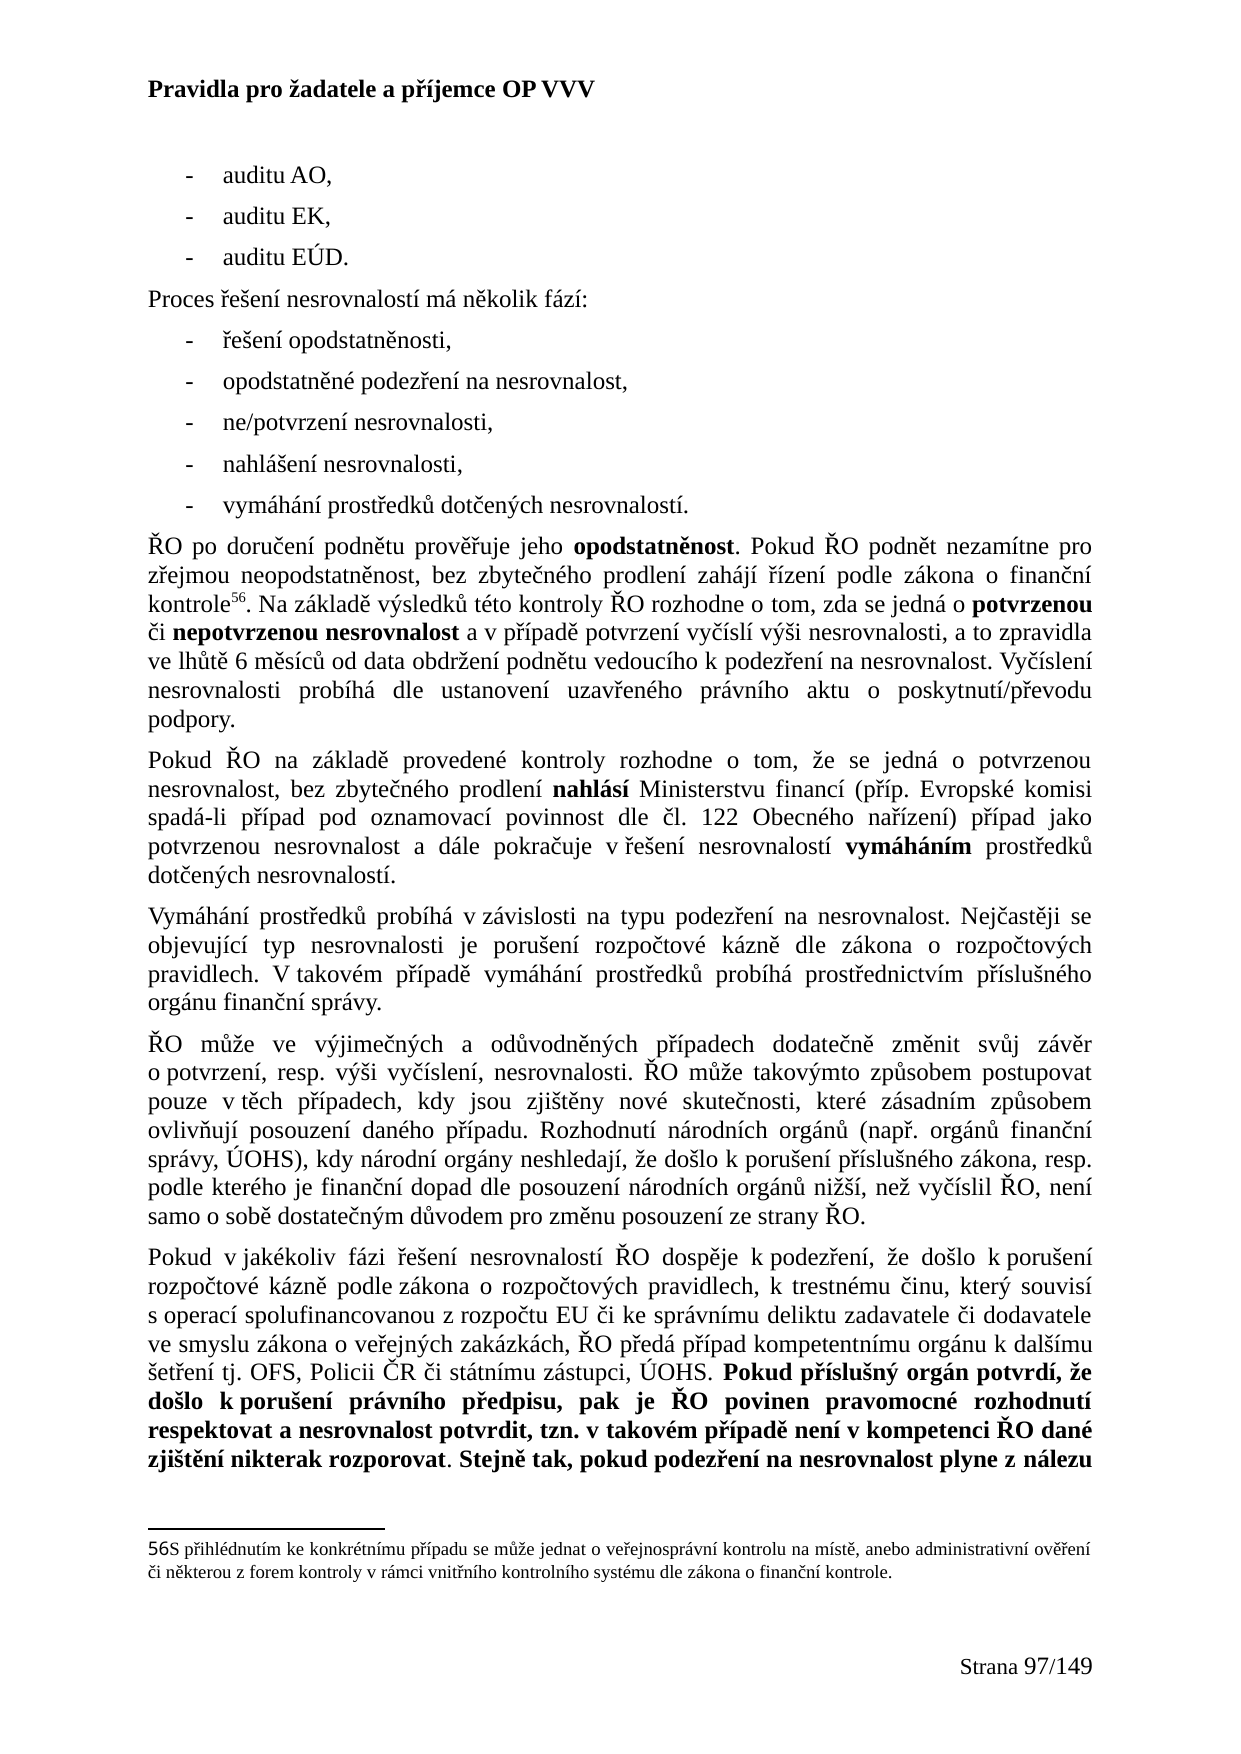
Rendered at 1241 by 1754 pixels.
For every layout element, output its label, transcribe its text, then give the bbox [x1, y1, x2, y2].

text ŘO po doručení podnětu prověřuje jeho opodstatněnost. Pokud ŘO podnět nezamítne pro zřejmou neopodstatněnost, bez zbytečného prodlení zahájí řízení podle zákona o finanční kontrole. Na základě výsledků této kontroly ŘO rozhodne o tom, zda se jedná o potvrzenou či nepotvrzenou nesrovnalost a v případě potvrzení vyčíslí výši nesrovnalosti, a to zpravidla ve lhůtě 6 měsíců od data obdržení podnětu vedoucího k podezření na nesrovnalost. Vyčíslení nesrovnalosti probíhá dle ustanovení uzavřeného právního aktu o poskytnutí/převodu podpory. [148, 531, 1093, 732]
text Pokud ŘO na základě provedené kontroly rozhodne o tom, že se jedná o potvrzenou nesrovnalost, bez zbytečného prodlení nahlásí Ministerstvu financí (příp. Evropské komisi spadá-li případ pod oznamovací povinnost dle čl. 122 Obecného nařízení) případ jako potvrzenou nesrovnalost a dále pokračuje v řešení nesrovnalostí vymáháním prostředků dotčených nesrovnalostí. [148, 745, 1093, 889]
list vymáhání prostředků dotčených nesrovnalostí. [185, 490, 1093, 519]
list ne/potvrzení nesrovnalosti, [185, 407, 1093, 436]
list auditu EK, [185, 201, 1093, 230]
text ŘO může ve výjimečných a odůvodněných případech dodatečně změnit svůj závěr o potvrzení, resp. výši vyčíslení, nesrovnalosti. ŘO může takovýmto způsobem postupovat pouze v těch případech, kdy jsou zjištěny nové skutečnosti, které zásadním způsobem ovlivňují posouzení daného případu. Rozhodnutí národních orgánů (např. orgánů finanční správy, ÚOHS), kdy národní orgány neshledají, že došlo k porušení příslušného zákona, resp. podle kterého je finanční dopad dle posouzení národních orgánů nižší, než vyčíslil ŘO, není samo o sobě dostatečným důvodem pro změnu posouzení ze strany ŘO. [148, 1029, 1093, 1230]
list nahlášení nesrovnalosti, [185, 449, 1093, 477]
text Proces řešení nesrovnalostí má několik fází: [148, 284, 1093, 312]
list auditu EÚD. [185, 242, 1093, 271]
list opodstatněné podezření na nesrovnalost, [185, 366, 1093, 395]
text Vymáhání prostředků probíhá v závislosti na typu podezření na nesrovnalost. Nejčastěji se objevující typ nesrovnalosti je porušení rozpočtové kázně dle zákona o rozpočtových pravidlech. V takovém případě vymáhání prostředků probíhá prostřednictvím příslušného orgánu finanční správy. [148, 901, 1093, 1016]
list řešení opodstatněnosti, [185, 325, 1093, 354]
text S přihlédnutím ke konkrétnímu případu se může jednat o veřejnosprávní kontrolu na místě, anebo administrativní ověření či některou z forem kontroly v rámci vnitřního kontrolního systému dle zákona o finanční kontrole. [148, 1535, 1093, 1582]
text Pokud v jakékoliv fázi řešení nesrovnalostí ŘO dospěje k podezření, že došlo k porušení rozpočtové kázně podle zákona o rozpočtových pravidlech, k trestnému činu, který souvisí s operací spolufinancovanou z rozpočtu EU či ke správnímu deliktu zadavatele či dodavatele ve smyslu zákona o veřejných zakázkách, ŘO předá případ kompetentnímu orgánu k dalšímu šetření tj. OFS, Policii ČR či státnímu zástupci, ÚOHS. Pokud příslušný orgán potvrdí, že došlo k porušení právního předpisu, pak je ŘO povinen pravomocné rozhodnutí respektovat a nesrovnalost potvrdit, tzn. v takovém případě není v kompetenci ŘO dané zjištění nikterak rozporovat. Stejně tak, pokud podezření na nesrovnalost plyne z nálezu [148, 1242, 1093, 1472]
list auditu AO, [185, 160, 1093, 189]
